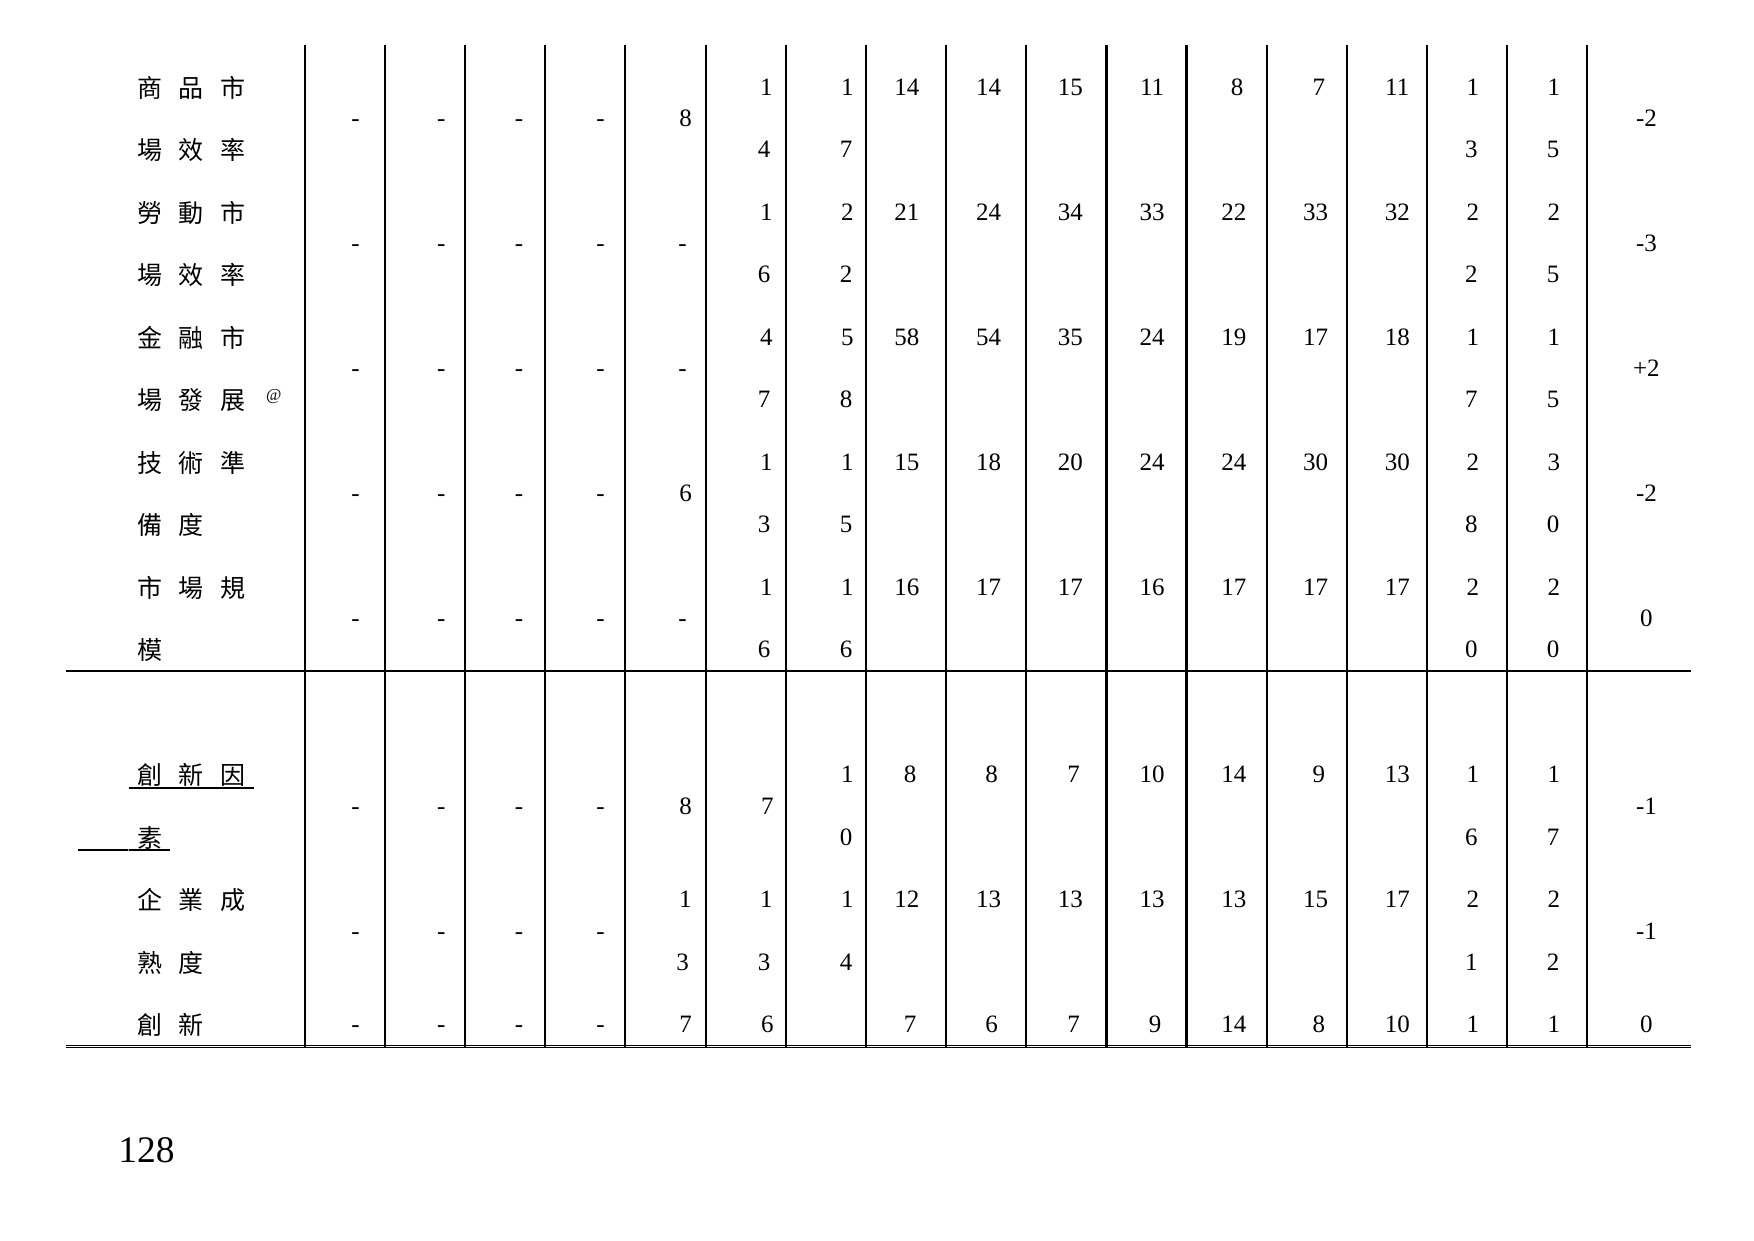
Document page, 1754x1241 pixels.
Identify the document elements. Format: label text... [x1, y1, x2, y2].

table_cell - [546, 45, 624, 170]
table_cell 14 [947, 45, 1025, 170]
table_cell -2 [1588, 420, 1691, 545]
table_cell 13 [1348, 672, 1426, 857]
table_cell 14 [1188, 982, 1266, 1045]
table_cell 創新因素 [66, 672, 304, 857]
table_cell 14 [787, 857, 865, 982]
table_cell - [546, 545, 624, 670]
table_cell 24 [1108, 295, 1185, 420]
table_cell - [466, 295, 544, 420]
table_cell +2 [1588, 295, 1691, 420]
table_cell 30 [1268, 420, 1346, 545]
table_cell 8 [626, 672, 705, 857]
table_cell 15 [1508, 295, 1586, 420]
table_cell 17 [787, 45, 865, 170]
table_cell 24 [1108, 420, 1185, 545]
table_cell 14 [867, 45, 945, 170]
table_cell 0 [1588, 545, 1691, 670]
table_cell 市場規模 [66, 545, 304, 670]
table_cell 16 [1428, 672, 1506, 857]
table_cell - [306, 45, 384, 170]
table_cell 10 [1108, 672, 1185, 857]
table_cell 13 [626, 857, 705, 982]
table_cell 1 [1508, 982, 1586, 1045]
table_cell 9 [1108, 982, 1185, 1045]
table_cell 8 [1268, 982, 1346, 1045]
table_cell - [546, 982, 624, 1045]
table_cell 7 [626, 982, 705, 1045]
table_cell - [466, 170, 544, 295]
table_cell - [306, 295, 384, 420]
table_cell 18 [947, 420, 1025, 545]
table_cell - [466, 45, 544, 170]
table_cell 16 [707, 545, 785, 670]
table_cell 32 [1348, 170, 1426, 295]
table_cell 17 [1348, 545, 1426, 670]
table_cell 17 [1428, 295, 1506, 420]
table_cell 33 [1268, 170, 1346, 295]
table_cell 13 [947, 857, 1025, 982]
table_cell - [466, 545, 544, 670]
table_cell 18 [1348, 295, 1426, 420]
table_cell 25 [1508, 170, 1586, 295]
table_cell - [386, 45, 464, 170]
table_cell - [546, 295, 624, 420]
table_cell - [306, 170, 384, 295]
table_cell 21 [1428, 857, 1506, 982]
table_cell - [546, 420, 624, 545]
table_cell 0 [1588, 982, 1691, 1045]
table_cell 16 [787, 545, 865, 670]
table_cell 20 [1027, 420, 1105, 545]
table_cell 28 [1428, 420, 1506, 545]
table_cell 58 [867, 295, 945, 420]
table_cell 6 [707, 982, 785, 1045]
table_cell 15 [787, 420, 865, 545]
table_cell 21 [867, 170, 945, 295]
table_cell -1 [1588, 857, 1691, 982]
table_cell 金融市場發展@ [66, 295, 304, 420]
table_cell 16 [867, 545, 945, 670]
table_cell - [386, 170, 464, 295]
table_cell [787, 982, 865, 1045]
table_cell 16 [707, 170, 785, 295]
table_cell - [306, 420, 384, 545]
table_cell 7 [1027, 982, 1105, 1045]
table_cell 58 [787, 295, 865, 420]
table_cell - [386, 295, 464, 420]
table_cell 7 [1268, 45, 1346, 170]
table_cell 17 [1188, 545, 1266, 670]
table_cell 商品市場效率 [66, 45, 304, 170]
table_cell 13 [1188, 857, 1266, 982]
table_cell 17 [1508, 672, 1586, 857]
table_cell 35 [1027, 295, 1105, 420]
table_cell 12 [867, 857, 945, 982]
table_cell -3 [1588, 170, 1691, 295]
table_cell 9 [1268, 672, 1346, 857]
table_cell 17 [947, 545, 1025, 670]
table_cell 13 [1108, 857, 1185, 982]
table_cell 10 [787, 672, 865, 857]
table_cell 10 [1348, 982, 1426, 1045]
table_cell 22 [1188, 170, 1266, 295]
table_cell 20 [1508, 545, 1586, 670]
table_cell 6 [626, 420, 705, 545]
table_cell 8 [947, 672, 1025, 857]
table_cell 勞動市場效率 [66, 170, 304, 295]
table_cell 30 [1508, 420, 1586, 545]
table_cell 30 [1348, 420, 1426, 545]
table_cell 17 [1268, 545, 1346, 670]
table_cell 22 [1508, 857, 1586, 982]
table_cell 8 [626, 45, 705, 170]
table_cell 11 [1108, 45, 1185, 170]
table_cell - [386, 672, 464, 857]
table_cell 24 [1188, 420, 1266, 545]
table_cell 創新 [66, 982, 304, 1045]
table_cell - [386, 857, 464, 982]
table_cell - [306, 672, 384, 857]
table_cell - [466, 982, 544, 1045]
table_cell 20 [1428, 545, 1506, 670]
table_cell - [546, 857, 624, 982]
table_cell 33 [1108, 170, 1185, 295]
table_cell 22 [787, 170, 865, 295]
table_cell 13 [707, 857, 785, 982]
table_cell - [466, 420, 544, 545]
table_cell 8 [867, 672, 945, 857]
table_cell 15 [1268, 857, 1346, 982]
table_cell 34 [1027, 170, 1105, 295]
table_cell 54 [947, 295, 1025, 420]
table_cell 13 [1027, 857, 1105, 982]
table_cell 47 [707, 295, 785, 420]
table_cell 13 [1428, 45, 1506, 170]
table_cell - [386, 982, 464, 1045]
table_cell - [466, 857, 544, 982]
table_cell - [306, 982, 384, 1045]
table_cell 14 [1188, 672, 1266, 857]
table_cell - [626, 295, 705, 420]
table_cell 14 [707, 45, 785, 170]
table_cell - [306, 857, 384, 982]
table_cell - [306, 545, 384, 670]
table_cell - [546, 170, 624, 295]
table_cell 7 [707, 672, 785, 857]
table_cell 19 [1188, 295, 1266, 420]
table_cell 技術準備度 [66, 420, 304, 545]
table_cell 17 [1348, 857, 1426, 982]
table_cell 22 [1428, 170, 1506, 295]
table_cell 7 [867, 982, 945, 1045]
table_cell 8 [1188, 45, 1266, 170]
table_cell 13 [707, 420, 785, 545]
table_cell 15 [1508, 45, 1586, 170]
table_cell 17 [1027, 545, 1105, 670]
table_cell 企業成熟度 [66, 857, 304, 982]
table_cell -1 [1588, 672, 1691, 857]
table_cell 16 [1108, 545, 1185, 670]
table_cell - [626, 545, 705, 670]
table_cell - [386, 545, 464, 670]
table_cell - [546, 672, 624, 857]
table_cell 6 [947, 982, 1025, 1045]
table_cell -2 [1588, 45, 1691, 170]
table_cell - [386, 420, 464, 545]
table_cell 1 [1428, 982, 1506, 1045]
table_cell 15 [867, 420, 945, 545]
table_cell 7 [1027, 672, 1105, 857]
table_cell 11 [1348, 45, 1426, 170]
table_cell 17 [1268, 295, 1346, 420]
table_cell 24 [947, 170, 1025, 295]
table_cell - [466, 672, 544, 857]
table_cell - [626, 170, 705, 295]
table_cell 15 [1027, 45, 1105, 170]
